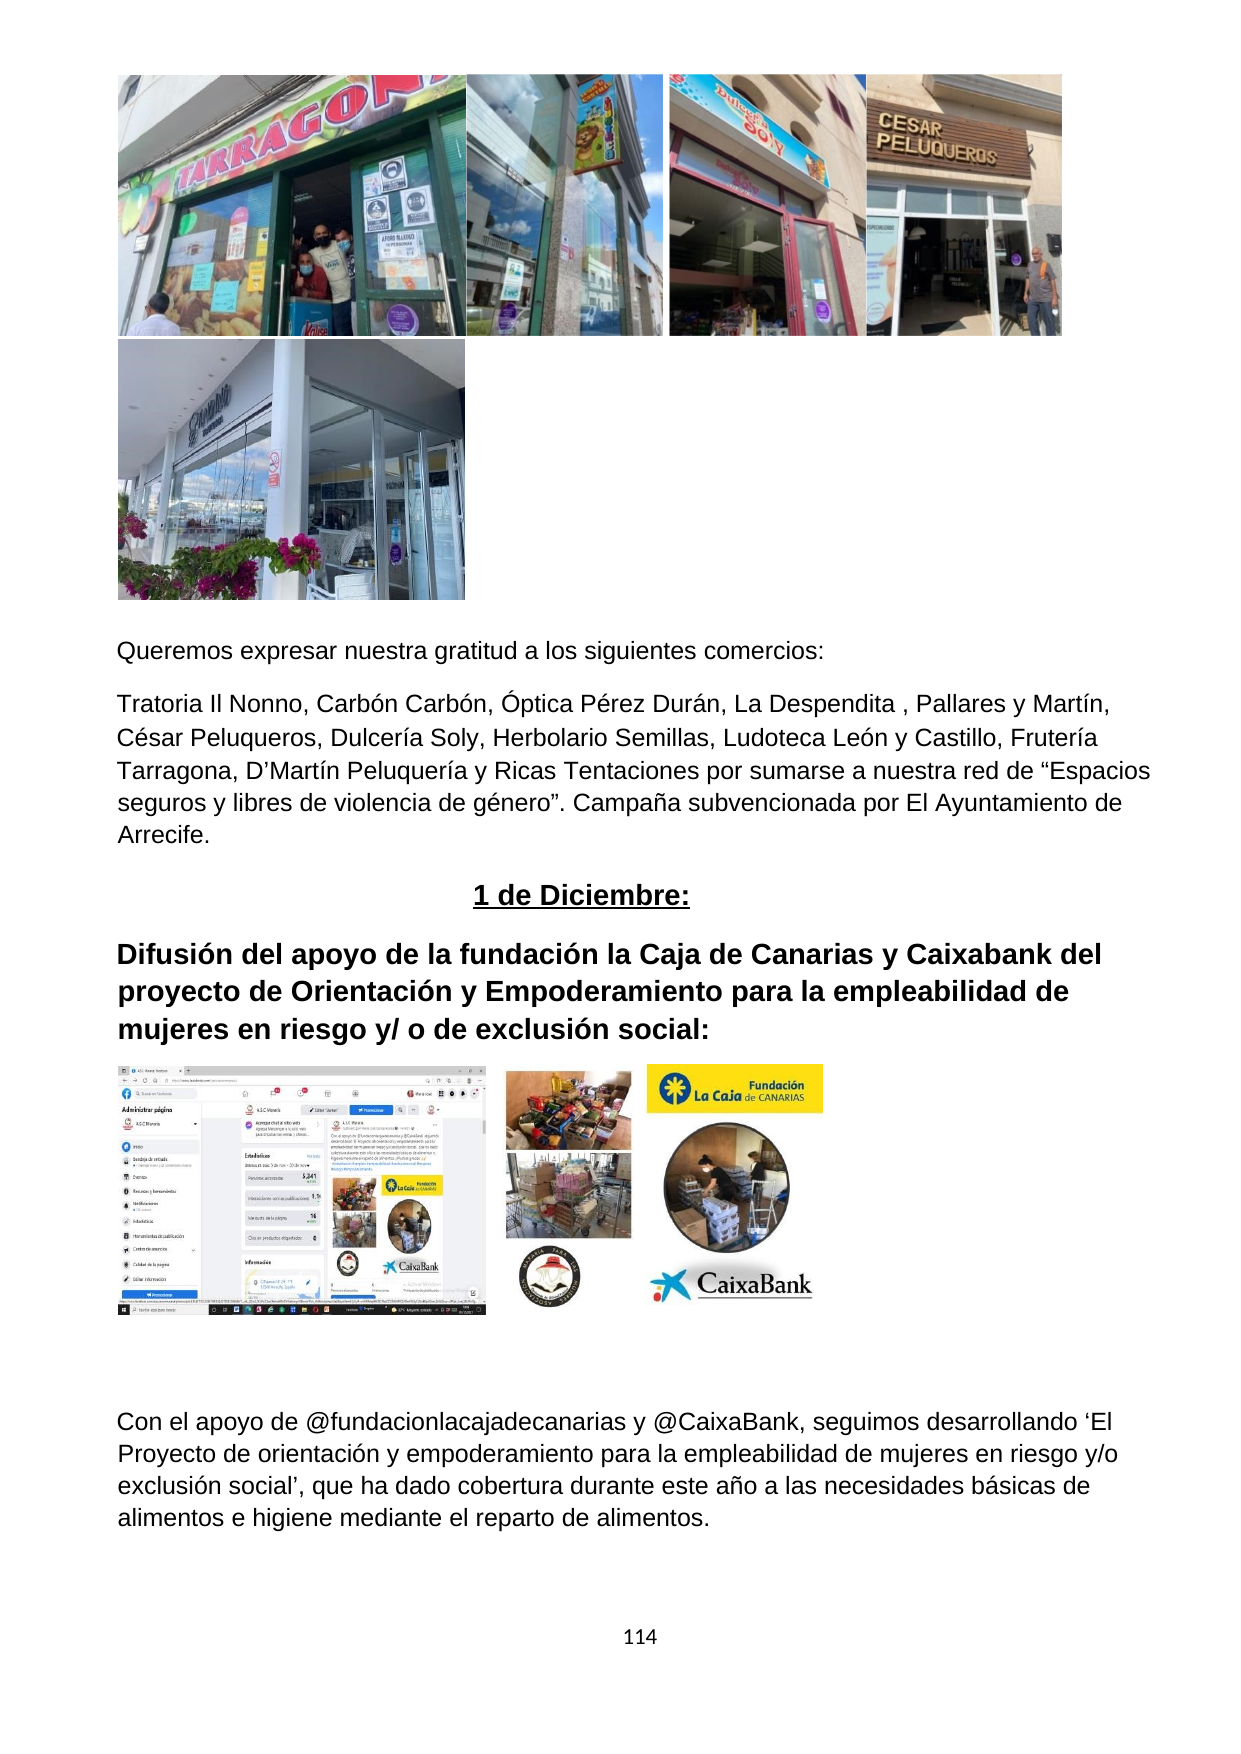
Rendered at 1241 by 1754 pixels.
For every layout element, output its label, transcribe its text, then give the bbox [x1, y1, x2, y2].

text Con el apoyo de @fundacionlacajadecanarias y @CaixaBank, seguimos desarrollando ‘El Proyecto de orientación y empoderamiento para la empleabilidad de mujeres en riesgo y/o exclusión social’, que ha dado cobertura durante este año a las necesidades básicas de alimentos e higiene mediante el reparto de alimentos. [116, 1407, 1166, 1532]
text Queremos expresar nuestra gratitud a los siguientes comercios: [116, 636, 1166, 664]
list de Diciembre: [20, 878, 1152, 911]
text César Peluqueros, Dulcería Soly, Herbolario Semillas, Ludoteca León y Castillo, Frutería [116, 723, 1166, 751]
text Tarragona, D’Martín Peluquería y Ricas Tentaciones por sumarse a nuestra red de “Espacios seguros y libres de violencia de género”. Campaña subvencionada por El Ayuntamiento de Arrecife. [116, 756, 1153, 849]
text Tratoria Il Nonno, Carbón Carbón, Óptica Pérez Durán, La Despendita , Pallares y Martín, [116, 689, 1166, 718]
text Difusión del apoyo de la fundación la Caja de Canarias y Caixabank del proyecto de Orientación y Empoderamiento para la empleabilidad de mujeres en riesgo y/ o de exclusión social: [116, 937, 1166, 1046]
